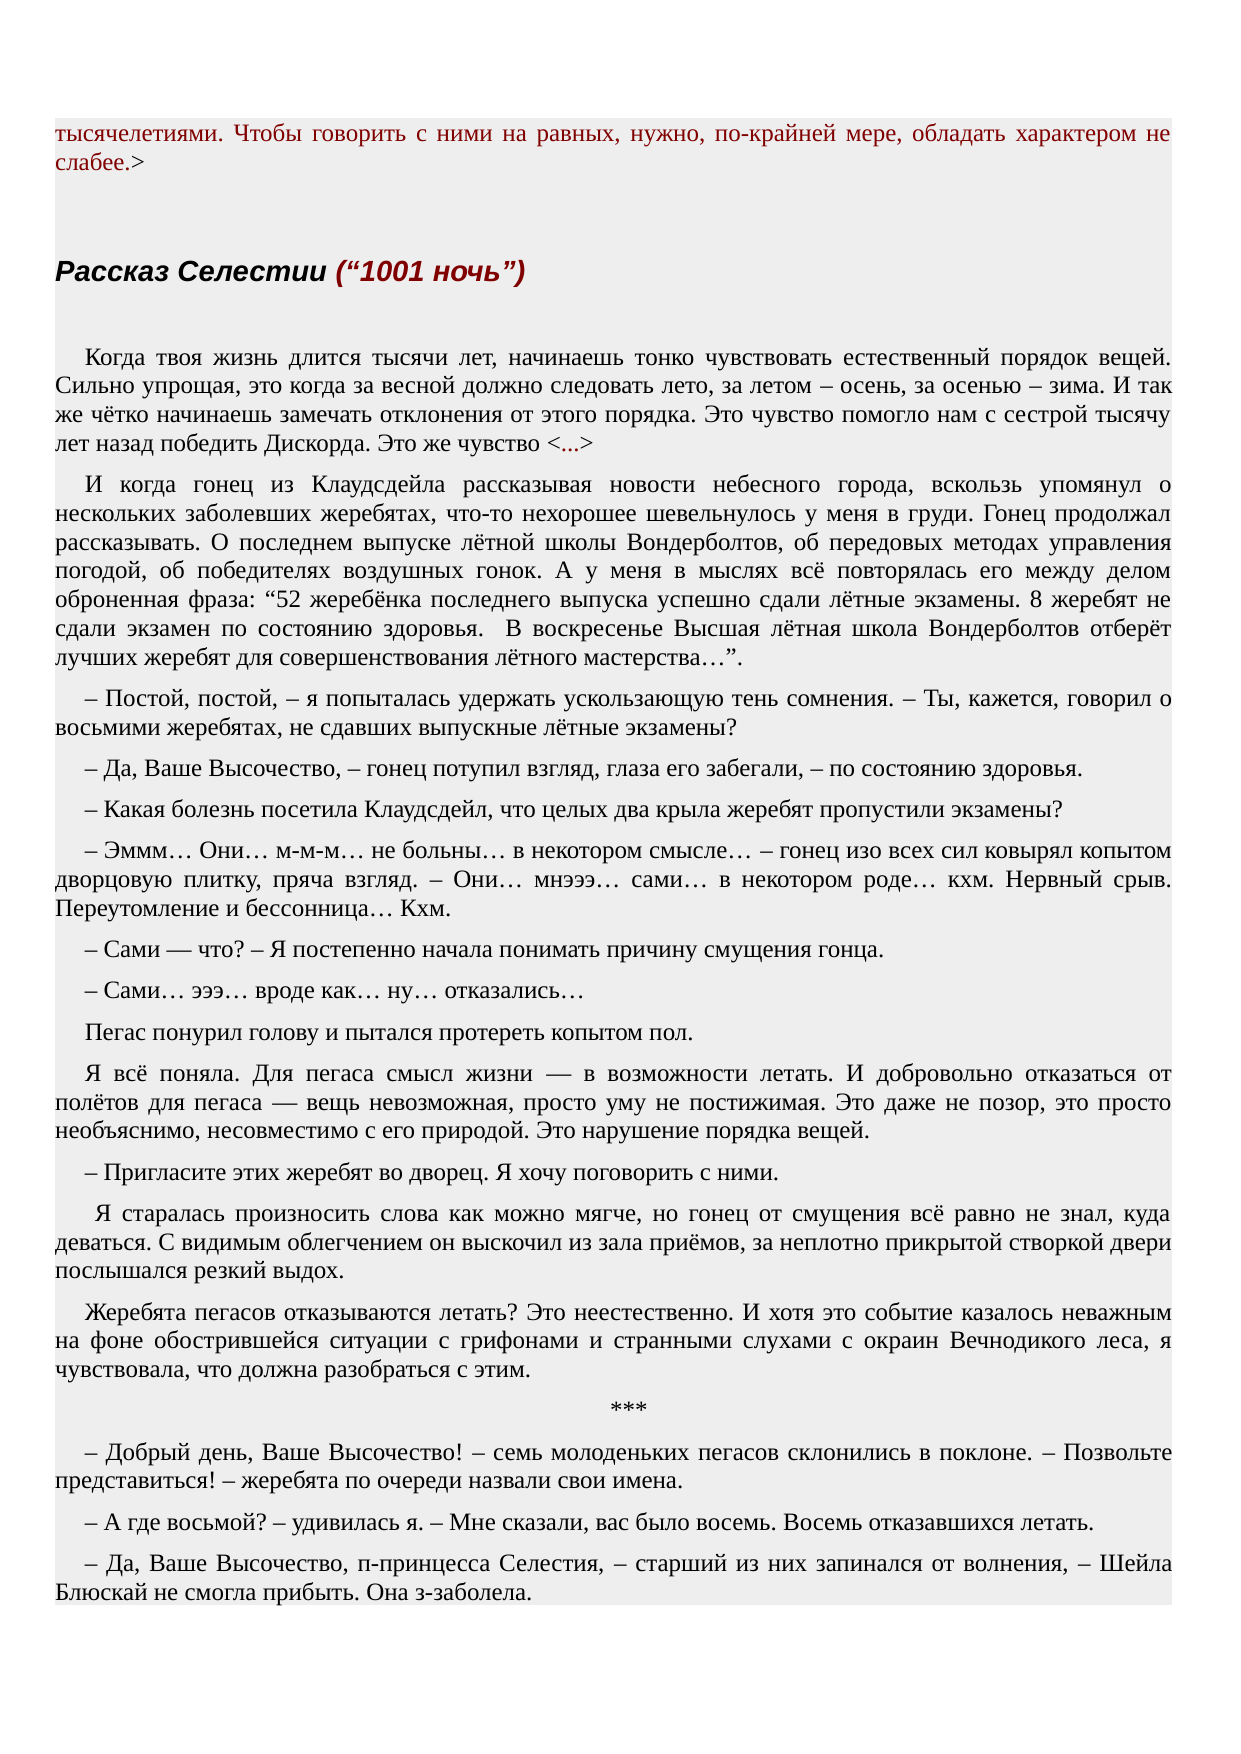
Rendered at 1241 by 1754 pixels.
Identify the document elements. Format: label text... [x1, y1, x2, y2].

text *** [55, 1395, 1172, 1424]
text Я всё поняла. Для пегаса смысл жизни — в возможности летать. И добровольно отказаться от полётов для пегаса — вещь невозможная, просто уму не постижимая. Это даже не позор, это просто необъяснимо, несовместимо с его природой. Это нарушение порядка вещей. [55, 1058, 1172, 1144]
text – Да, Ваше Высочество, п-принцесса Селестия, – старший из них запинался от волнения, – Шейла Блюскай не смогла прибыть. Она з-заболела. [55, 1548, 1172, 1605]
text – Сами — что? – Я постепенно начала понимать причину смущения гонца. [55, 934, 1172, 963]
text И когда гонец из Клаудсдейла рассказывая новости небесного города, вскользь упомянул о нескольких заболевших жеребятах, что-то нехорошее шевельнулось у меня в груди. Гонец продолжал рассказывать. О последнем выпуске лётной школы Вондерболтов, об передовых методах управления погодой, об победителях воздушных гонок. А у меня в мыслях всё повторялась его между делом оброненная фраза: “52 жеребёнка последнего выпуска успешно сдали лётные экзамены. 8 жеребят не сдали экзамен по состоянию здоровья. В воскресенье Высшая лётная школа Вондерболтов отберёт лучших жеребят для совершенствования лётного мастерства…”. [55, 469, 1172, 670]
text Пегас понурил голову и пытался протереть копытом пол. [55, 1017, 1172, 1045]
text Когда твоя жизнь длится тысячи лет, начинаешь тонко чувствовать естественный порядок вещей. Сильно упрощая, это когда за весной должно следовать лето, за летом – осень, за осенью – зима. И так же чётко начинаешь замечать отклонения от этого порядка. Это чувство помогло нам с сестрой тысячу лет назад победить Дискорда. Это же чувство <...> [55, 342, 1172, 457]
text – Сами… эээ… вроде как… ну… отказались… [55, 975, 1172, 1004]
subtitle Рассказ Селестии (“1001 ночь”) [55, 254, 1172, 288]
text – Эммм… Они… м-м-м… не больны… в некотором смысле… – гонец изо всех сил ковырял копытом дворцовую плитку, пряча взгляд. – Они… мнэээ… сами… в некотором роде… кхм. Нервный срыв. Переутомление и бессонница… Кхм. [55, 835, 1172, 922]
text – Добрый день, Ваше Высочество! – семь молоденьких пегасов склонились в поклоне. – Позвольте представиться! – жеребята по очереди назвали свои имена. [55, 1437, 1172, 1494]
text – Да, Ваше Высочество, – гонец потупил взгляд, глаза его забегали, – по состоянию здоровья. [55, 753, 1172, 782]
text – А где восьмой? – удивилась я. – Мне сказали, вас было восемь. Восемь отказавшихся летать. [55, 1507, 1172, 1535]
text тысячелетиями. Чтобы говорить с ними на равных, нужно, по-крайней мере, обладать характером не слабее.> [55, 118, 1172, 176]
text Жеребята пегасов отказываются летать? Это неестественно. И хотя это событие казалось неважным на фоне обострившейся ситуации с грифонами и странными слухами с окраин Вечнодикого леса, я чувствовала, что должна разобраться с этим. [55, 1297, 1172, 1383]
text Я старалась произносить слова как можно мягче, но гонец от смущения всё равно не знал, куда деваться. С видимым облегчением он выскочил из зала приёмов, за неплотно прикрытой створкой двери послышался резкий выдох. [55, 1198, 1172, 1284]
text – Пригласите этих жеребят во дворец. Я хочу поговорить с ними. [55, 1157, 1172, 1185]
text – Постой, постой, – я попыталась удержать ускользающую тень сомнения. – Ты, кажется, говорил о восьмими жеребятах, не сдавших выпускные лётные экзамены? [55, 683, 1172, 740]
text – Какая болезнь посетила Клаудсдейл, что целых два крыла жеребят пропустили экзамены? [55, 794, 1172, 823]
